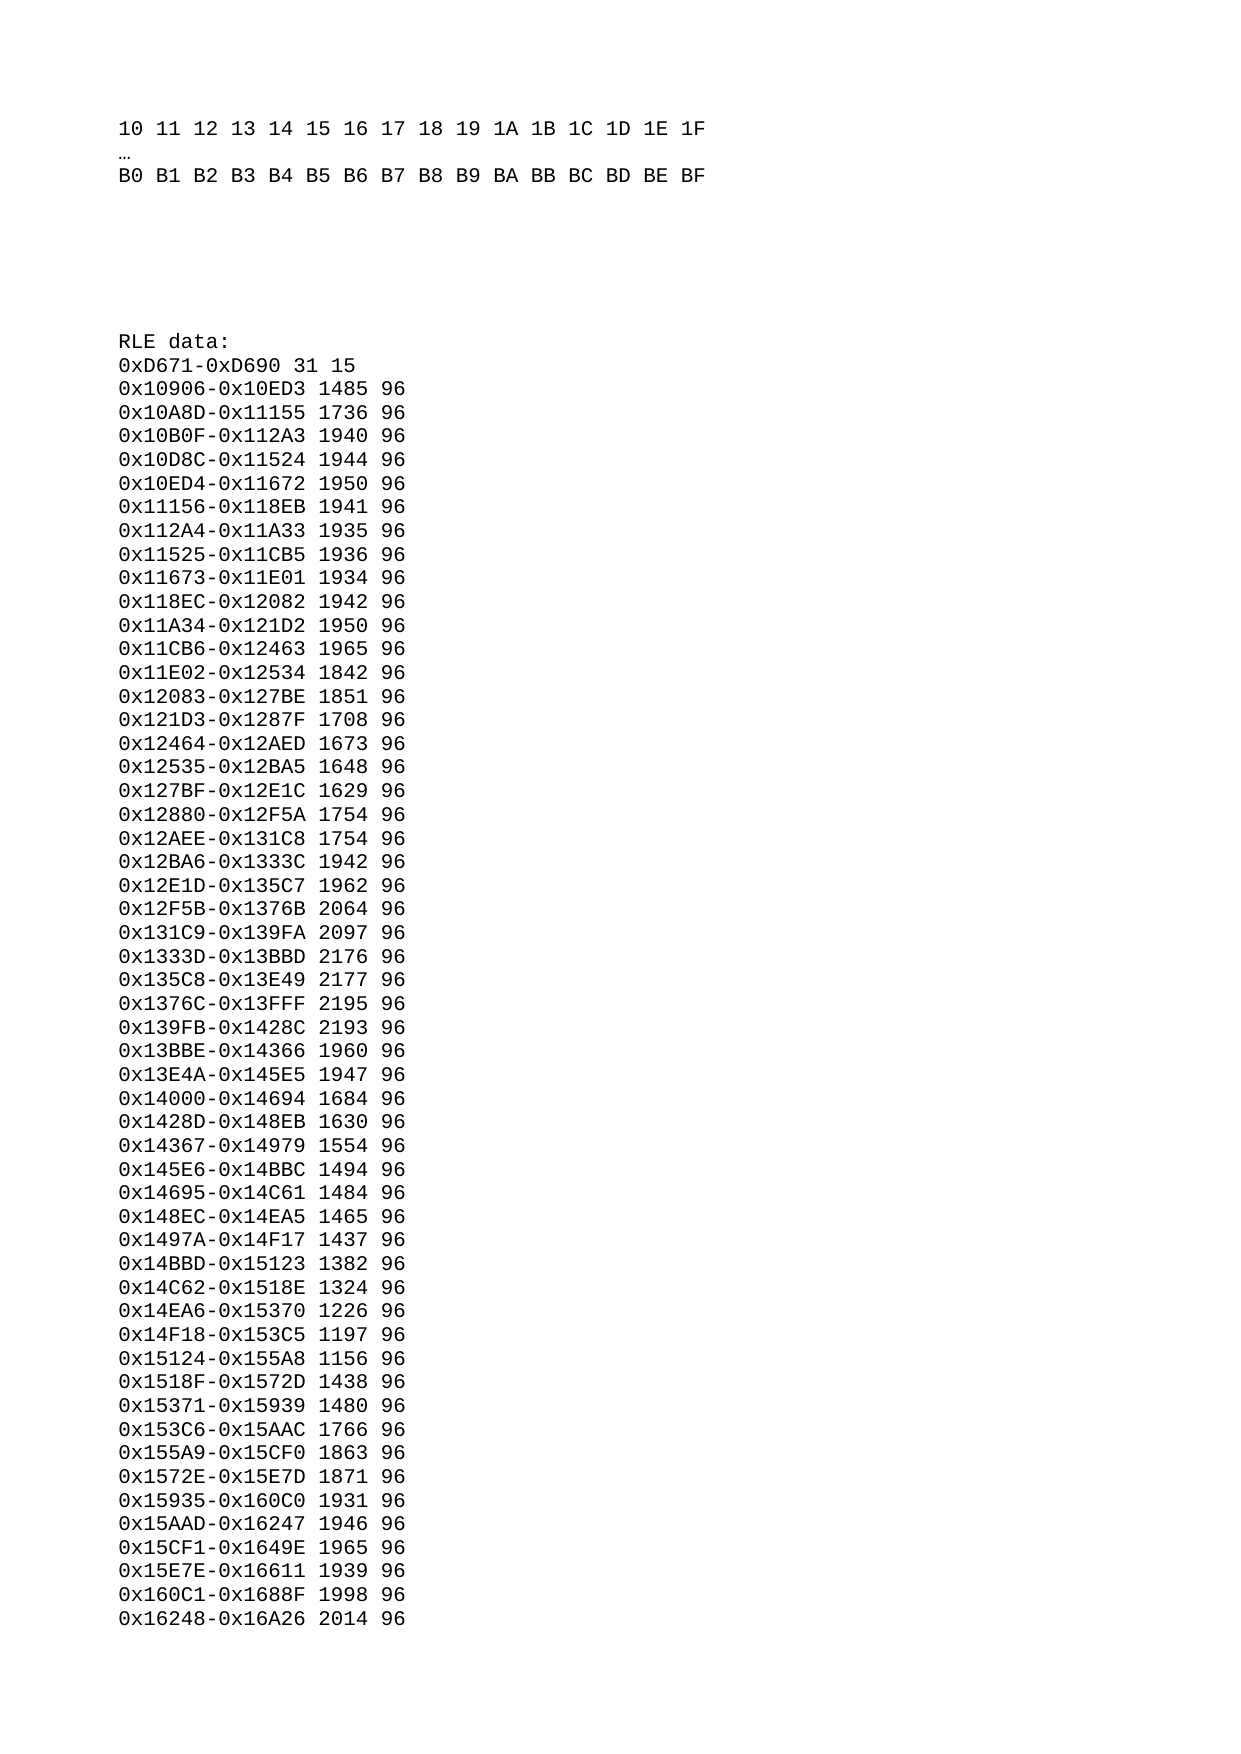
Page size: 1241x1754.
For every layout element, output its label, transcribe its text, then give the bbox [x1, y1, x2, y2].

text 0x12E1D-0x135C7 1962 96 [118, 875, 1122, 898]
text 0x1428D-0x148EB 1630 96 [118, 1111, 1122, 1135]
text 0x1572E-0x15E7D 1871 96 [118, 1466, 1122, 1489]
text 0x11156-0x118EB 1941 96 [118, 496, 1122, 520]
text 0x11673-0x11E01 1934 96 [118, 567, 1122, 591]
text 0x15E7E-0x16611 1939 96 [118, 1561, 1122, 1584]
text 10 11 12 13 14 15 16 17 18 19 1A 1B 1C 1D 1E 1F [118, 118, 1122, 142]
text 0x145E6-0x14BBC 1494 96 [118, 1158, 1122, 1182]
text 0x112A4-0x11A33 1935 96 [118, 520, 1122, 544]
text B0 B1 B2 B3 B4 B5 B6 B7 B8 B9 BA BB BC BD BE BF [118, 165, 1122, 189]
text 0x1497A-0x14F17 1437 96 [118, 1229, 1122, 1253]
text RLE data: [118, 331, 1122, 354]
text 0x153C6-0x15AAC 1766 96 [118, 1419, 1122, 1442]
text 0x1333D-0x13BBD 2176 96 [118, 946, 1122, 969]
text 0x15124-0x155A8 1156 96 [118, 1348, 1122, 1371]
text 0x15935-0x160C0 1931 96 [118, 1489, 1122, 1513]
text 0x12AEE-0x131C8 1754 96 [118, 827, 1122, 851]
text 0x12535-0x12BA5 1648 96 [118, 757, 1122, 780]
text 0x10D8C-0x11524 1944 96 [118, 449, 1122, 473]
text 0x131C9-0x139FA 2097 96 [118, 922, 1122, 946]
text 0x14695-0x14C61 1484 96 [118, 1182, 1122, 1206]
text 0x135C8-0x13E49 2177 96 [118, 969, 1122, 993]
text 0x10A8D-0x11155 1736 96 [118, 402, 1122, 426]
text 0x1518F-0x1572D 1438 96 [118, 1371, 1122, 1395]
text 0x14C62-0x1518E 1324 96 [118, 1277, 1122, 1300]
text 0x13BBE-0x14366 1960 96 [118, 1040, 1122, 1064]
text 0xD671-0xD690 31 15 [118, 354, 1122, 378]
text 0x14367-0x14979 1554 96 [118, 1135, 1122, 1158]
text 0x13E4A-0x145E5 1947 96 [118, 1064, 1122, 1088]
text 0x14000-0x14694 1684 96 [118, 1088, 1122, 1111]
text 0x155A9-0x15CF0 1863 96 [118, 1442, 1122, 1466]
text 0x14F18-0x153C5 1197 96 [118, 1324, 1122, 1348]
text 0x148EC-0x14EA5 1465 96 [118, 1206, 1122, 1229]
text 0x11CB6-0x12463 1965 96 [118, 638, 1122, 662]
text 0x16248-0x16A26 2014 96 [118, 1608, 1122, 1631]
text 0x127BF-0x12E1C 1629 96 [118, 780, 1122, 804]
text 0x12464-0x12AED 1673 96 [118, 733, 1122, 757]
text 0x10B0F-0x112A3 1940 96 [118, 426, 1122, 449]
text 0x11E02-0x12534 1842 96 [118, 662, 1122, 686]
text 0x14BBD-0x15123 1382 96 [118, 1253, 1122, 1277]
text 0x121D3-0x1287F 1708 96 [118, 709, 1122, 733]
text 0x12880-0x12F5A 1754 96 [118, 804, 1122, 827]
text 0x11A34-0x121D2 1950 96 [118, 615, 1122, 638]
text 0x118EC-0x12082 1942 96 [118, 591, 1122, 615]
text 0x12BA6-0x1333C 1942 96 [118, 851, 1122, 875]
text 0x15CF1-0x1649E 1965 96 [118, 1537, 1122, 1561]
text 0x11525-0x11CB5 1936 96 [118, 544, 1122, 567]
text 0x15371-0x15939 1480 96 [118, 1395, 1122, 1419]
text 0x10ED4-0x11672 1950 96 [118, 473, 1122, 496]
text 0x14EA6-0x15370 1226 96 [118, 1300, 1122, 1324]
text 0x139FB-0x1428C 2193 96 [118, 1017, 1122, 1040]
text … [118, 142, 1122, 165]
text 0x1376C-0x13FFF 2195 96 [118, 993, 1122, 1017]
text 0x15AAD-0x16247 1946 96 [118, 1513, 1122, 1537]
text 0x10906-0x10ED3 1485 96 [118, 378, 1122, 402]
text 0x12083-0x127BE 1851 96 [118, 686, 1122, 709]
text 0x160C1-0x1688F 1998 96 [118, 1584, 1122, 1608]
text 0x12F5B-0x1376B 2064 96 [118, 898, 1122, 922]
